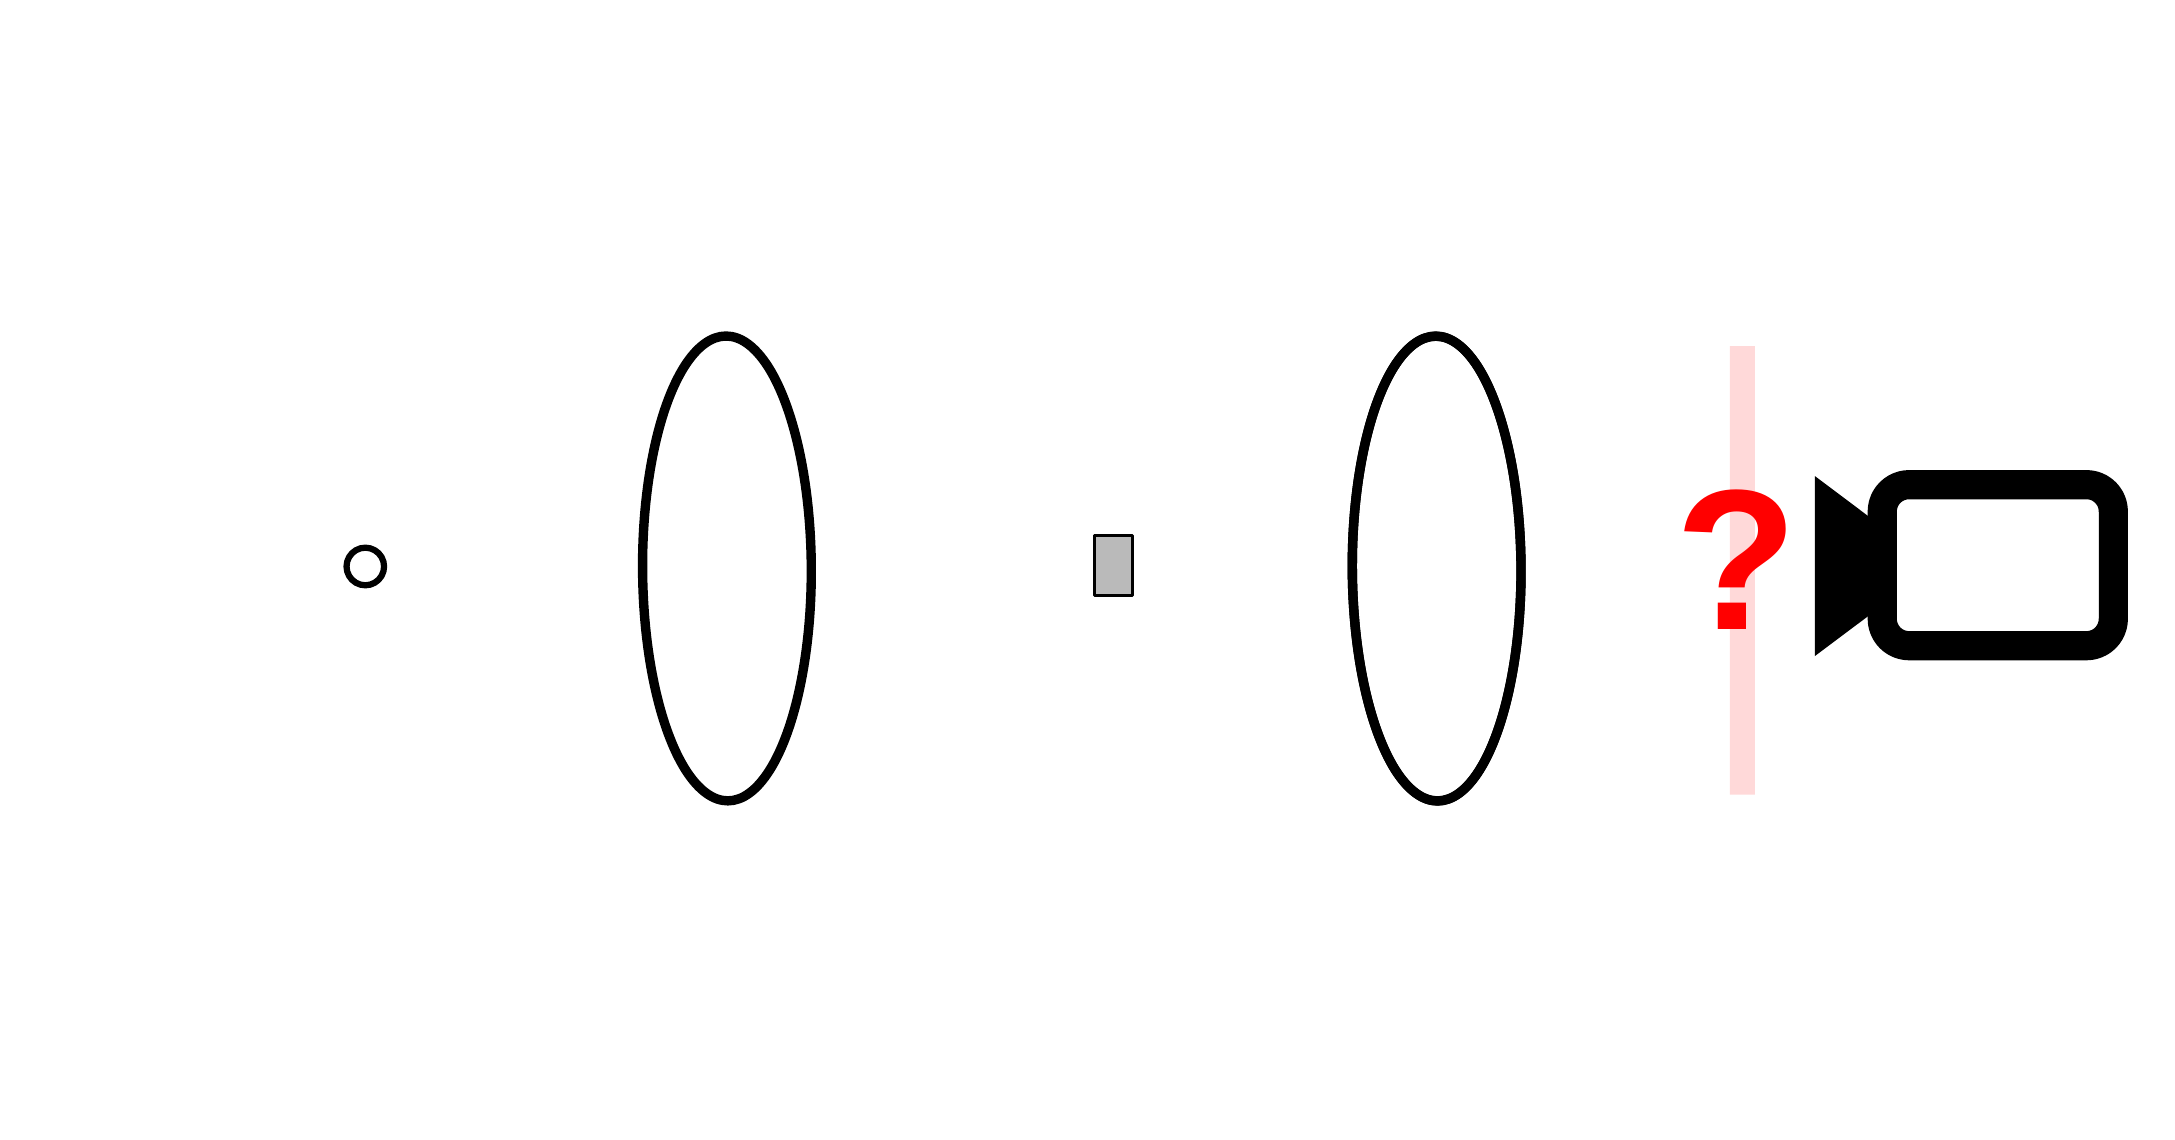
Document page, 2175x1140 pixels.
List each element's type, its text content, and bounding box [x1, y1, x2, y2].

text_box [1842, 496, 1875, 636]
text_box [1094, 535, 1133, 596]
text_box [1882, 484, 2114, 646]
text_box [642, 336, 812, 801]
text_box ? [1631, 440, 1842, 679]
text_box [1357, 341, 1516, 796]
